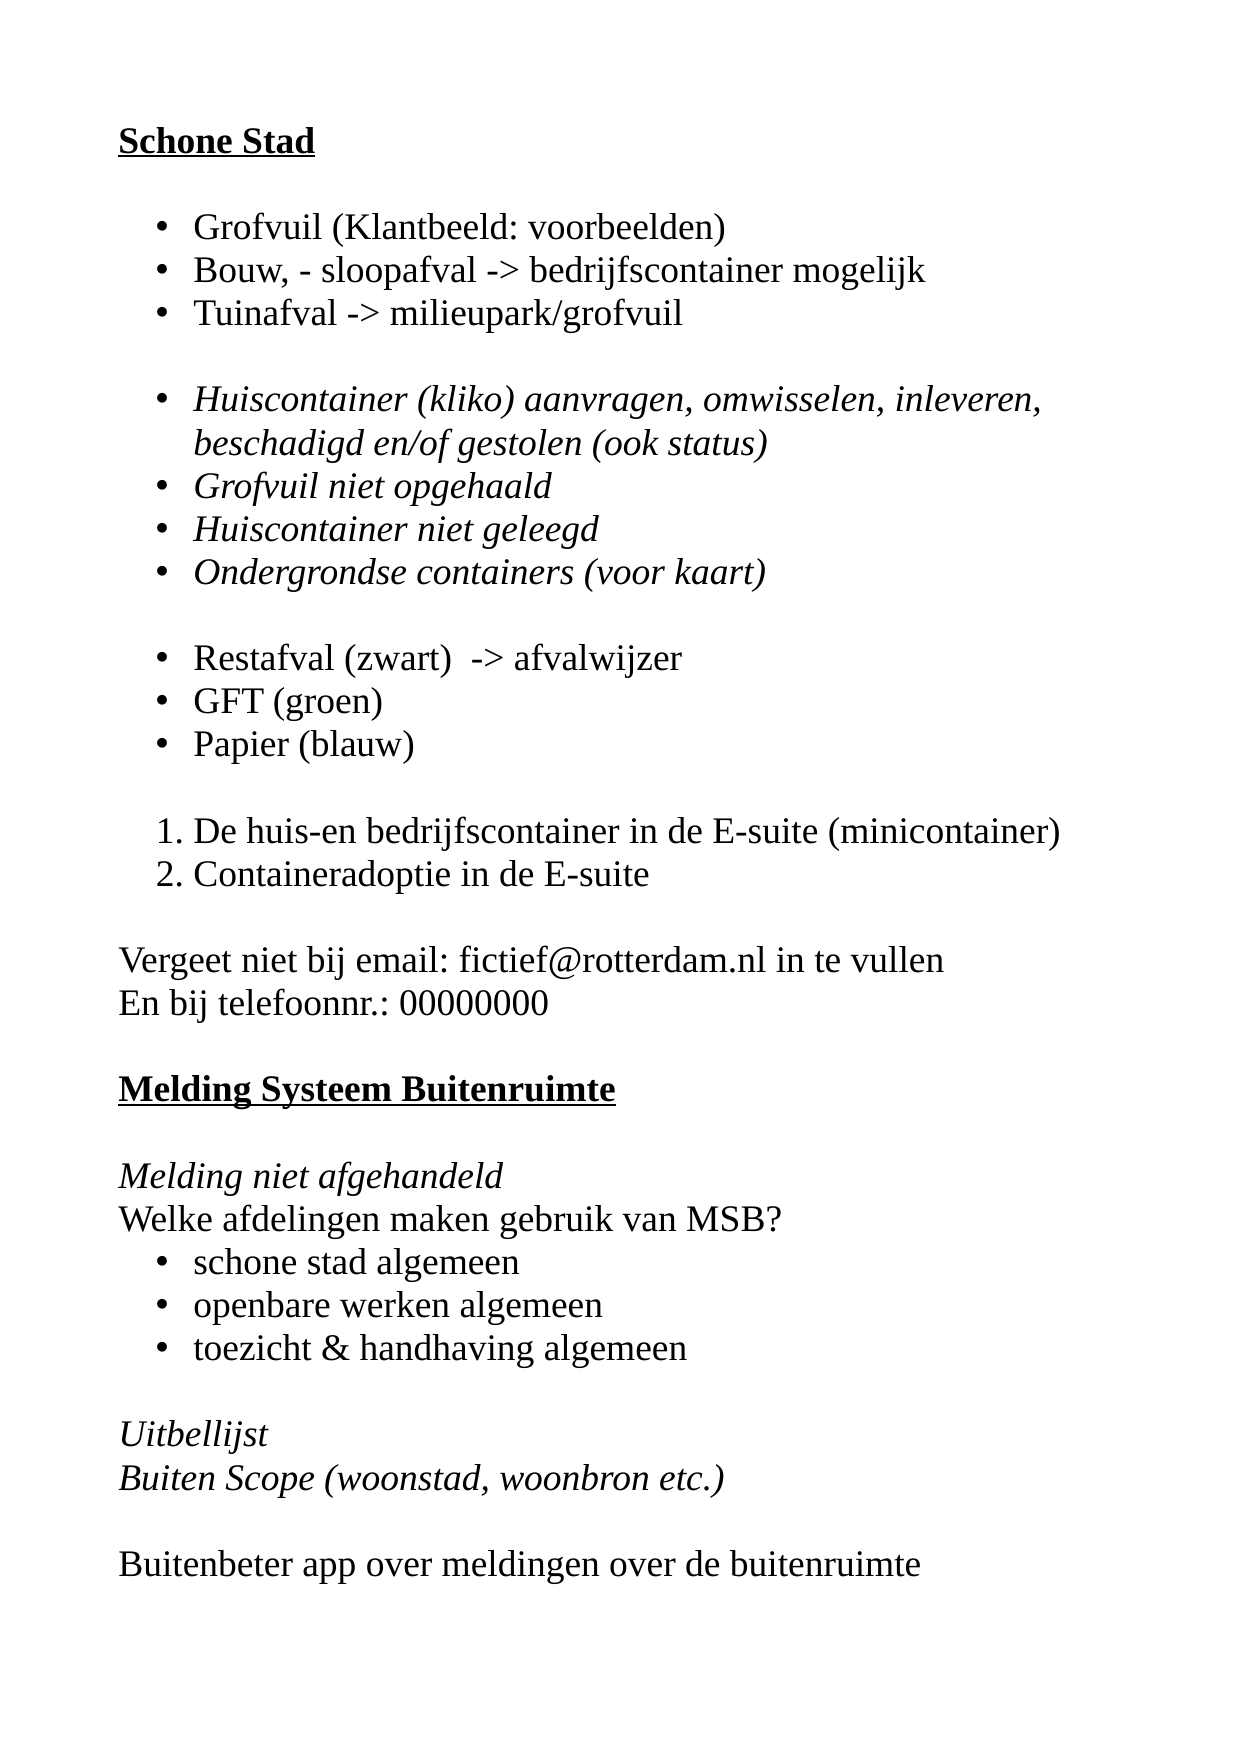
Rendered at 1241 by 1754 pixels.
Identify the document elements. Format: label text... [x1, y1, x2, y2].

list toezicht & handhaving algemeen [156, 1326, 1122, 1369]
list Papier (blauw) [156, 722, 1122, 765]
list openbare werken algemeen [156, 1282, 1122, 1326]
text Schone Stad [118, 118, 1122, 161]
list De huis-en bedrijfscontainer in de E-suite (minicontainer) [156, 808, 1122, 851]
text Melding Systeem Buitenruimte [118, 1067, 1122, 1110]
text Vergeet niet bij email: fictief@rotterdam.nl in te vullen [118, 937, 1122, 981]
list Grofvuil (Klantbeeld: voorbeelden) [156, 204, 1122, 247]
text Welke afdelingen maken gebruik van MSB? [118, 1196, 1122, 1239]
list Ondergrondse containers (voor kaart) [156, 549, 1122, 592]
text Buiten Scope (woonstad, woonbron etc.) [118, 1455, 1122, 1498]
list Tuinafval -> milieupark/grofvuil [156, 291, 1122, 334]
list Restafval (zwart) -> afvalwijzer [156, 636, 1122, 679]
list GFT (groen) [156, 679, 1122, 722]
list Grofvuil niet opgehaald [156, 463, 1122, 506]
list Containeradoptie in de E-suite [156, 851, 1122, 894]
text Buitenbeter app over meldingen over de buitenruimte [118, 1541, 1122, 1584]
text En bij telefoonnr.: 00000000 [118, 981, 1122, 1024]
text Uitbellijst [118, 1412, 1122, 1455]
list Huiscontainer niet geleegd [156, 506, 1122, 549]
list schone stad algemeen [156, 1239, 1122, 1282]
list Bouw, - sloopafval -> bedrijfscontainer mogelijk [156, 247, 1122, 291]
list Huiscontainer (kliko) aanvragen, omwisselen, inleveren, beschadigd en/of gestolen (ook status) [156, 377, 1122, 463]
text Melding niet afgehandeld [118, 1153, 1122, 1196]
